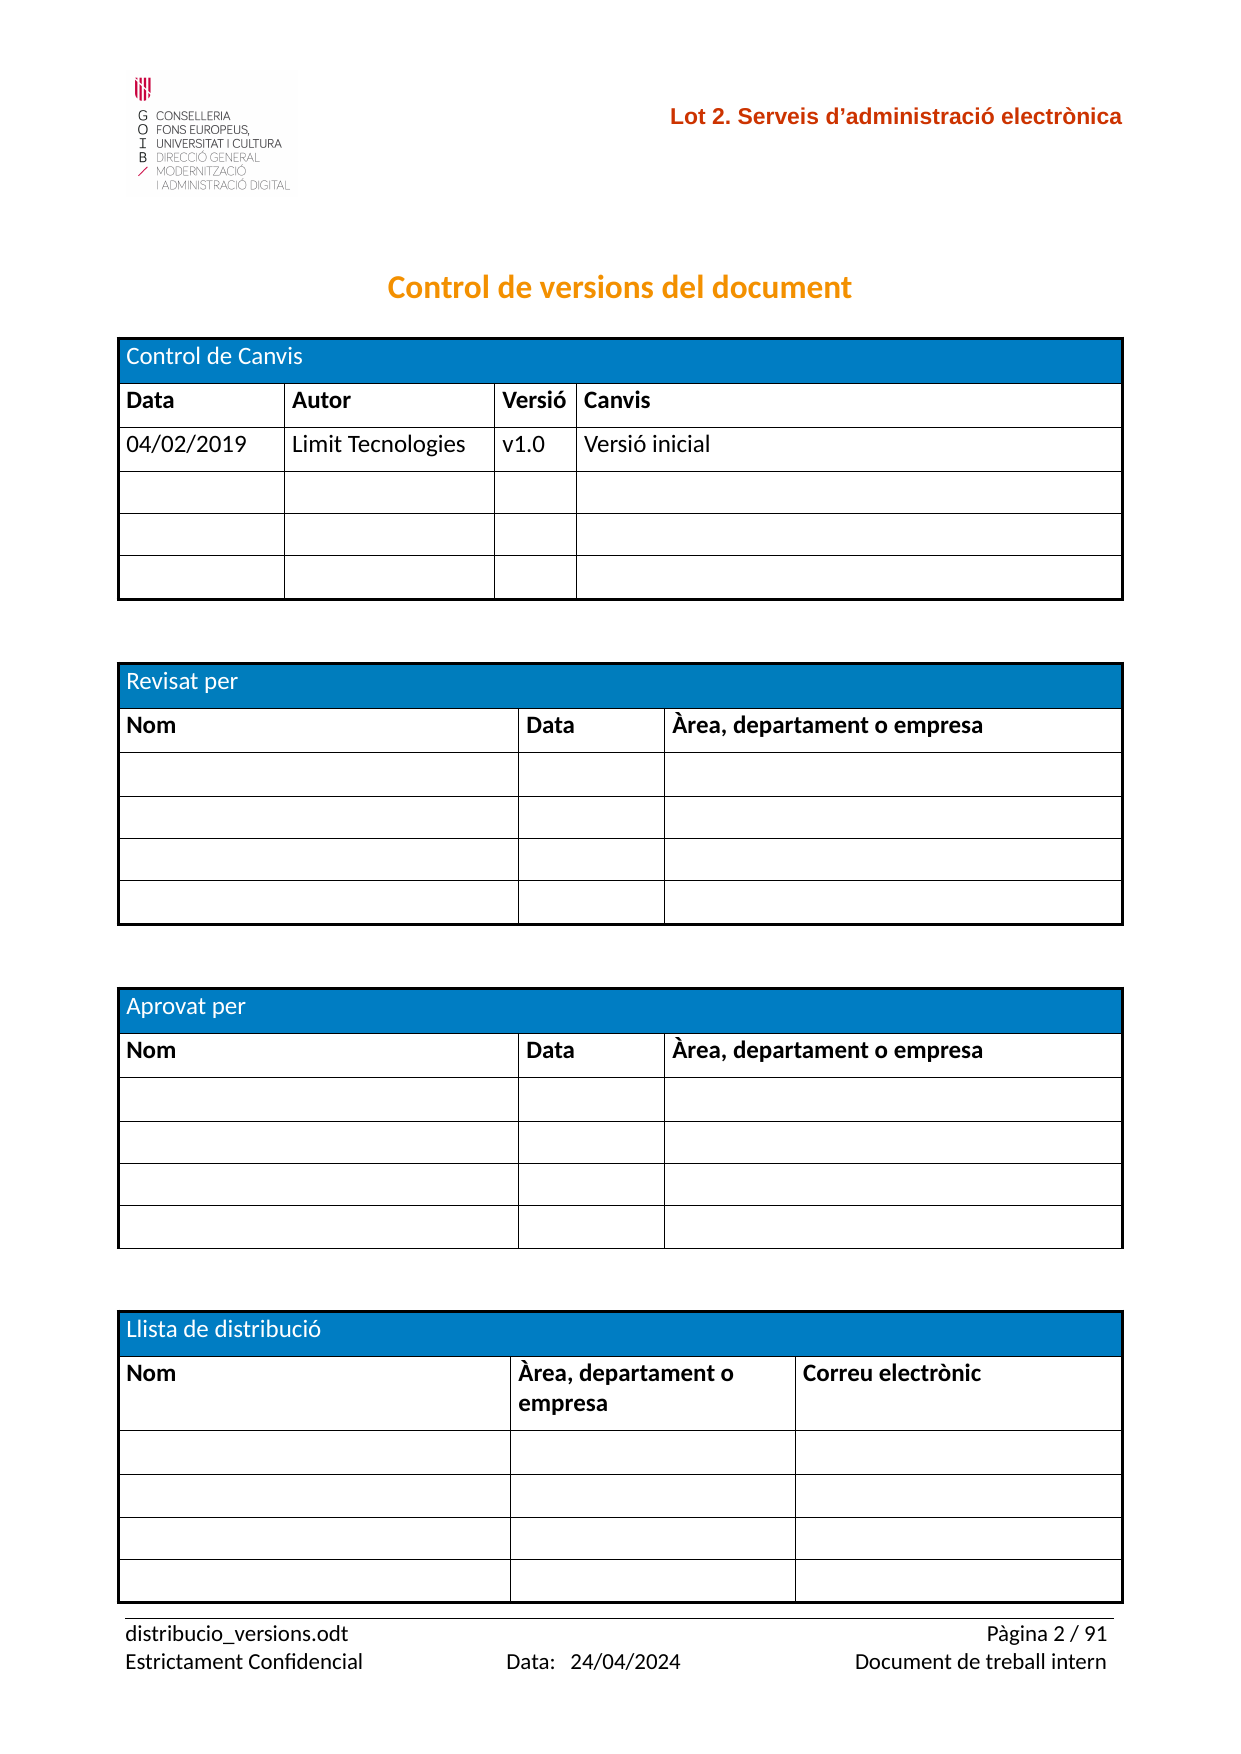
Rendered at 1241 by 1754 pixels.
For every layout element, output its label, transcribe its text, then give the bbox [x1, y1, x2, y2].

table_cell [511, 1431, 795, 1474]
table_cell [577, 556, 1121, 597]
table_cell Versió inicial [577, 428, 1121, 471]
table_cell [519, 839, 664, 880]
table_cell [120, 753, 518, 796]
table_cell [120, 514, 284, 555]
table_cell Nom [120, 1357, 510, 1430]
table_cell Àrea, departament o empresa [665, 709, 1121, 752]
table_cell [120, 556, 284, 597]
table_header Control de Canvis [120, 340, 1121, 383]
table_cell [519, 753, 664, 796]
table_cell [120, 839, 518, 880]
subtitle Control de versions del document [118, 266, 1122, 307]
table_cell [577, 472, 1121, 513]
table_cell [120, 797, 518, 838]
table_cell 04/02/2019 [120, 428, 284, 471]
table_cell [495, 556, 576, 597]
table_cell [577, 514, 1121, 555]
table_header Revisat per [120, 665, 1121, 708]
table_header Llista de distribució [120, 1313, 1121, 1356]
table_cell Versió [495, 384, 576, 427]
picture [126, 70, 299, 197]
table_cell [495, 472, 576, 513]
table_cell Limit Tecnologies [285, 428, 494, 471]
table_cell Nom [120, 1034, 518, 1077]
table_cell [120, 1122, 518, 1163]
table_cell [120, 1164, 518, 1205]
table_cell [120, 1206, 518, 1247]
table_cell [120, 1475, 510, 1517]
table_cell [120, 472, 284, 513]
table_cell [665, 797, 1121, 838]
table_cell [120, 1078, 518, 1121]
table_cell [120, 1560, 510, 1601]
table_cell [519, 1078, 664, 1121]
table_cell [796, 1518, 1121, 1559]
table_cell Correu electrònic [796, 1357, 1121, 1430]
table_cell Data [519, 1034, 664, 1077]
table_cell [285, 514, 494, 555]
table_cell [665, 881, 1121, 922]
table_cell Canvis [577, 384, 1121, 427]
table_cell Data [120, 384, 284, 427]
table_cell [285, 472, 494, 513]
table_cell [665, 839, 1121, 880]
table_cell Nom [120, 709, 518, 752]
table_cell Àrea, departament o empresa [511, 1357, 795, 1430]
table_cell [665, 1164, 1121, 1205]
table_cell [665, 753, 1121, 796]
table_header Aprovat per [120, 990, 1121, 1033]
table_cell [796, 1560, 1121, 1601]
table_cell [495, 514, 576, 555]
table_cell [519, 1206, 664, 1247]
table_cell [519, 1122, 664, 1163]
table_cell [120, 1518, 510, 1559]
table_cell [665, 1122, 1121, 1163]
table_cell [285, 556, 494, 597]
table_cell [796, 1431, 1121, 1474]
table_cell Data [519, 709, 664, 752]
table_cell [665, 1206, 1121, 1247]
table_cell v1.0 [495, 428, 576, 471]
table_cell [511, 1518, 795, 1559]
table_cell [796, 1475, 1121, 1517]
table_cell Autor [285, 384, 494, 427]
table_cell [511, 1475, 795, 1517]
table_cell [511, 1560, 795, 1601]
table_cell [519, 1164, 664, 1205]
table_cell [120, 1431, 510, 1474]
table_cell [120, 881, 518, 922]
table_cell [519, 797, 664, 838]
table_cell [519, 881, 664, 922]
table_cell Àrea, departament o empresa [665, 1034, 1121, 1077]
table_cell [665, 1078, 1121, 1121]
